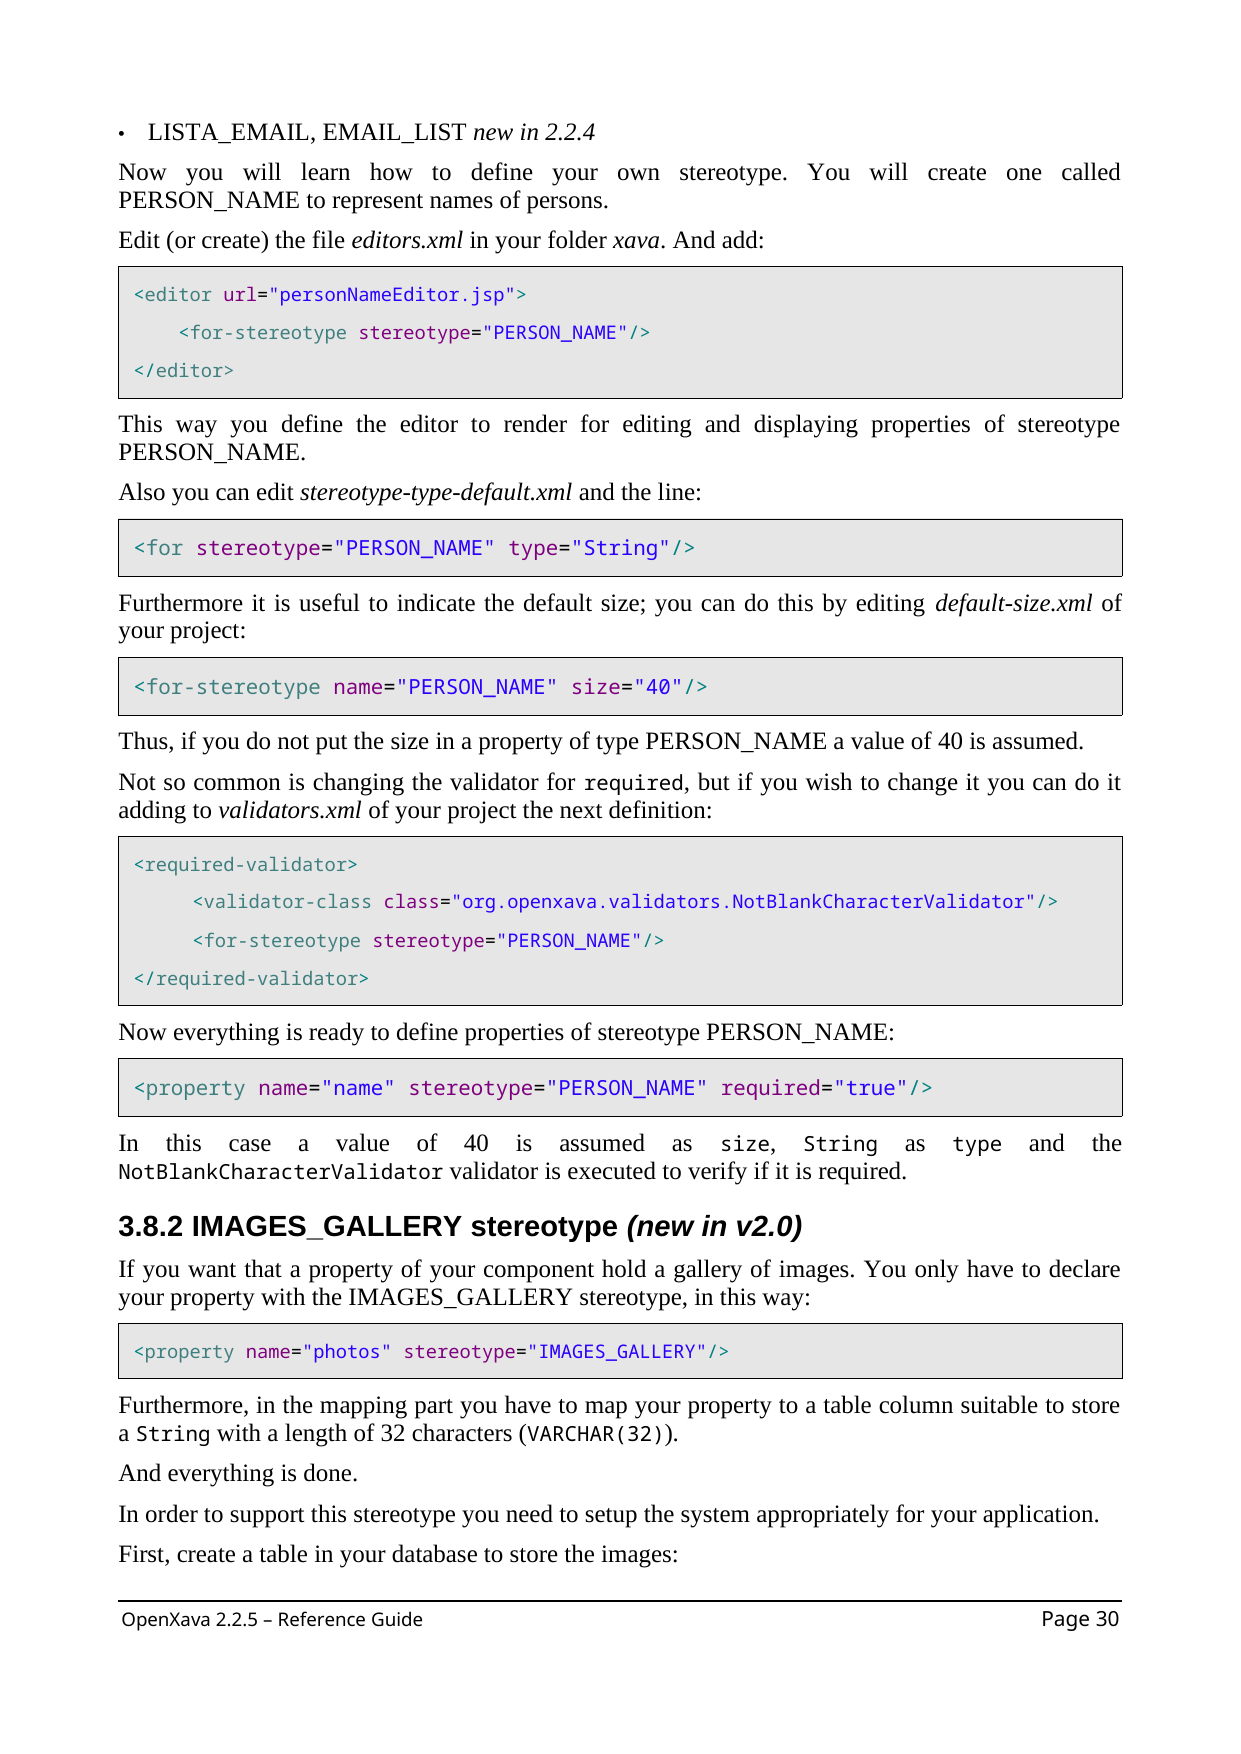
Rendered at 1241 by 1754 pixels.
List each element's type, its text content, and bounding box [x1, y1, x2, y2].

text <for-stereotype name="PERSON_NAME" size="40"/> [119, 658, 1122, 715]
text <property name="name" stereotype="PERSON_NAME" required="true"/> [119, 1059, 1122, 1116]
text In this case a value of 40 is assumed as size, String as type and the NotBlankCharacterValidator validator is executed to verify if it is required. [118, 1129, 1122, 1185]
text Now you will learn how to define your own stereotype. You will create one called PERSON_NAME to represent names of persons. [118, 158, 1122, 214]
text Furthermore, in the mapping part you have to map your property to a table column suitable to store a String with a length of 32 characters (VARCHAR(32)). [118, 1391, 1122, 1447]
text <property name="photos" stereotype="IMAGES_GALLERY"/> [119, 1324, 1122, 1378]
text <for-stereotype stereotype="PERSON_NAME"/> [119, 304, 1122, 342]
list LISTA_EMAIL, EMAIL_LIST new in 2.2.4 [118, 118, 1122, 146]
text </editor> [119, 342, 1122, 398]
text <for stereotype="PERSON_NAME" type="String"/> [119, 520, 1122, 576]
text First, create a table in your database to store the images: [118, 1540, 1122, 1568]
text <validator-class class="org.openxava.validators.NotBlankCharacterValidator"/> [119, 874, 1122, 912]
text Also you can edit stereotype-type-default.xml and the line: [118, 478, 1122, 506]
text If you want that a property of your component hold a gallery of images. You only have to declare your property with the IMAGES_GALLERY stereotype, in this way: [118, 1255, 1122, 1311]
text </required-validator> [119, 950, 1122, 1005]
text In order to support this stereotype you need to setup the system appropriately for your application. [118, 1500, 1122, 1527]
text <editor url="personNameEditor.jsp"> [119, 267, 1122, 304]
text Now everything is ready to define properties of stereotype PERSON_NAME: [118, 1018, 1122, 1046]
text <for-stereotype stereotype="PERSON_NAME"/> [119, 912, 1122, 950]
text Thus, if you do not put the size in a property of type PERSON_NAME a value of 40 is assumed. [118, 727, 1122, 755]
subtitle IMAGES_GALLERY stereotype (new in v2.0) [118, 1210, 1122, 1243]
text Edit (or create) the file editors.xml in your folder xava. And add: [118, 226, 1122, 254]
text This way you define the editor to render for editing and displaying properties of stereotype PERSON_NAME. [118, 410, 1122, 466]
text Not so common is changing the validator for required, but if you wish to change it you can do it adding to validators.xml of your project the next definition: [118, 768, 1122, 823]
text <required-validator> [119, 837, 1122, 874]
text And everything is done. [118, 1459, 1122, 1487]
text Furthermore it is useful to indicate the default size; you can do this by editing default-size.xml of your project: [118, 589, 1122, 644]
